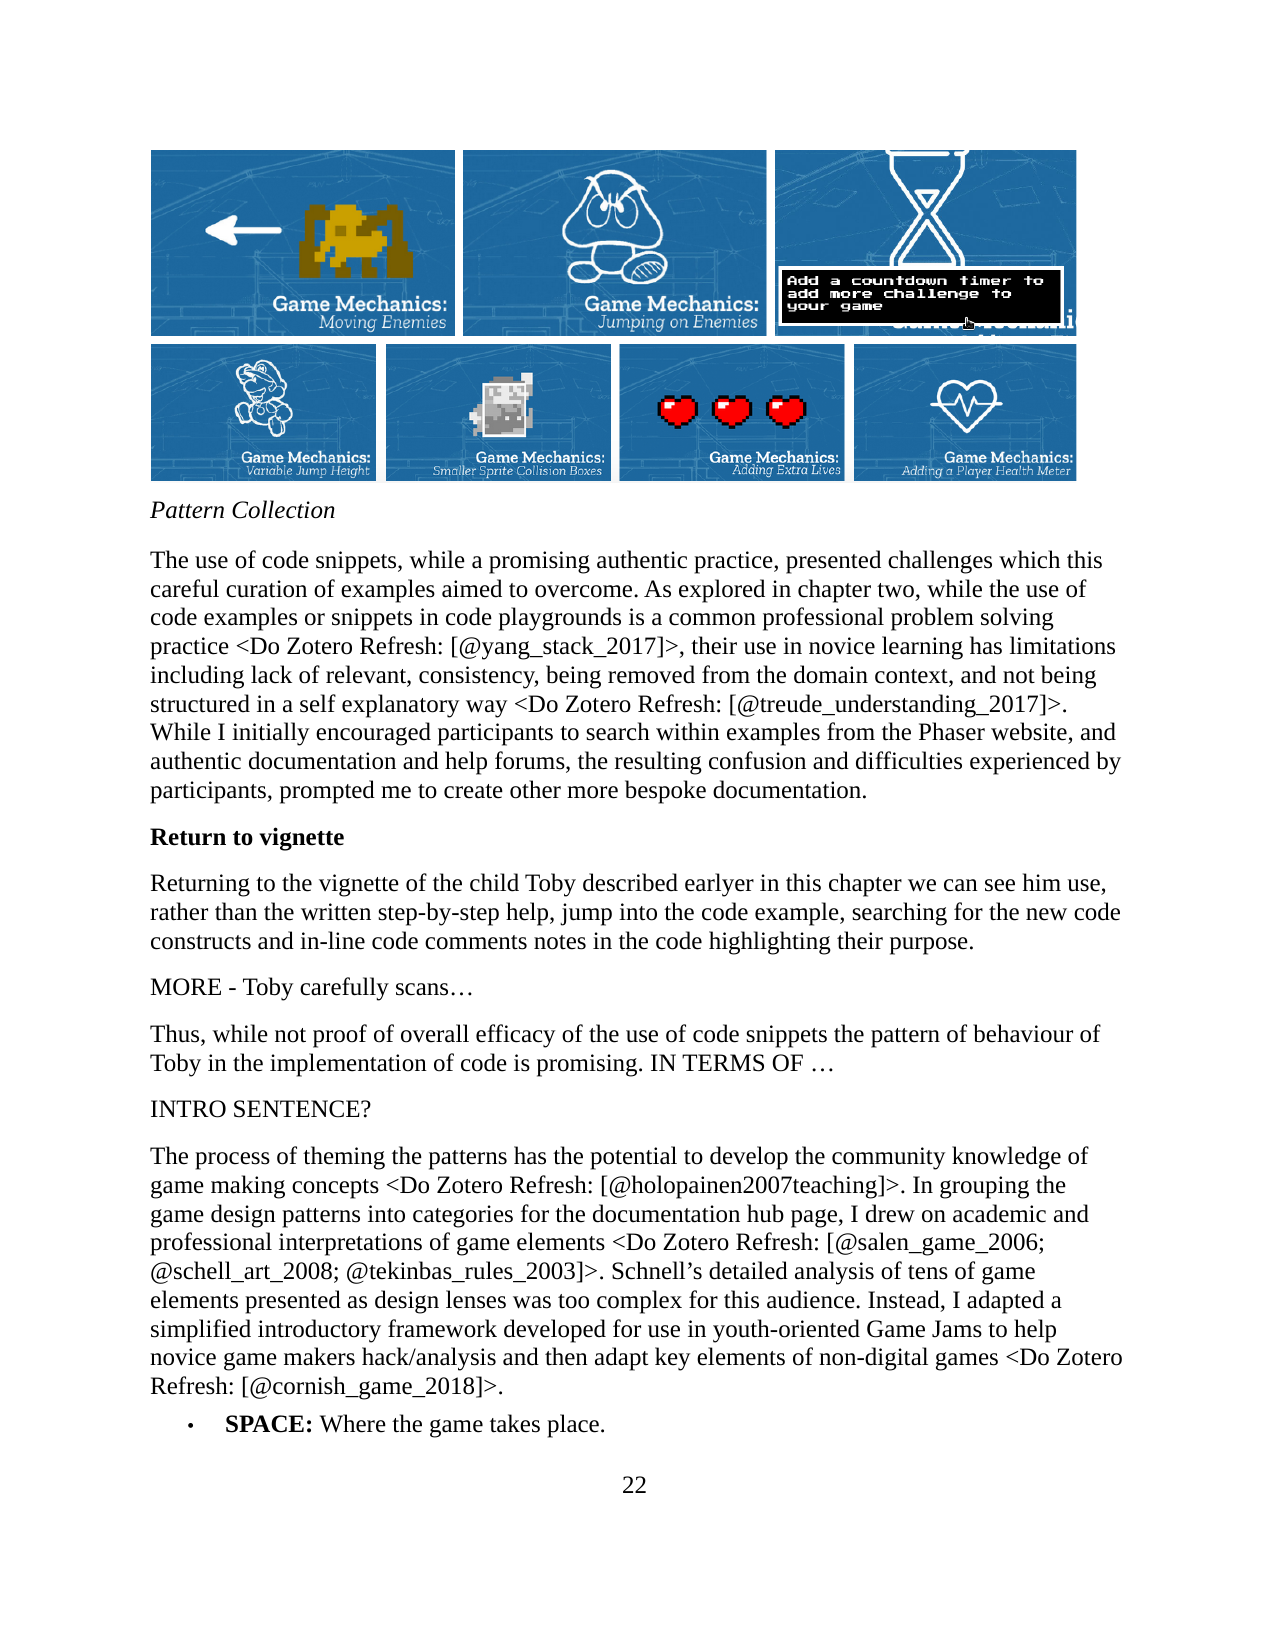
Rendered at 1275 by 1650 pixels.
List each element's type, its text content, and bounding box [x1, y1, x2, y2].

text MORE - Toby carefully scans… [150, 972, 1125, 1001]
text Return to vignette [150, 822, 1125, 850]
text Pattern Collection [150, 495, 1125, 523]
list SPACE: Where the game takes place. [187, 1409, 1125, 1438]
text The use of code snippets, while a promising authentic practice, presented challenges which this careful curation of examples aimed to overcome. As explored in chapter two, while the use of code examples or snippets in code playgrounds is a common professional problem solving practice <Do Zotero Refresh: [@yang_stack_2017]>, their use in novice learning has limitations including lack of relevant, consistency, being removed from the domain context, and not being structured in a self explanatory way <Do Zotero Refresh: [@treude_understanding_2017]>. While I initially encouraged participants to search within examples from the Phaser website, and authentic documentation and help forums, the resulting confusion and difficulties experienced by participants, prompted me to create other more bespoke documentation. [150, 545, 1125, 804]
text Thus, while not proof of overall efficacy of the use of code snippets the pattern of behaviour of Toby in the implementation of code is promising. IN TERMS OF … [150, 1019, 1125, 1077]
text INTRO SENTENCE? [150, 1094, 1125, 1123]
text Returning to the vignette of the child Toby described earlyer in this chapter we can see him use, rather than the written step-by-step help, jump into the code example, searching for the new code constructs and in-line code comments notes in the code highlighting their purpose. [150, 868, 1125, 954]
picture [150, 150, 1077, 483]
text The process of theming the patterns has the potential to develop the community knowledge of game making concepts <Do Zotero Refresh: [@holopainen2007teaching]>. In grouping the game design patterns into categories for the documentation hub page, I drew on academic and professional interpretations of game elements <Do Zotero Refresh: [@salen_game_2006; @schell_art_2008; @tekinbas_rules_2003]>. Schnell’s detailed analysis of tens of game elements presented as design lenses was too complex for this audience. Instead, I adapted a simplified introductory framework developed for use in youth-oriented Game Jams to help novice game makers hack/analysis and then adapt key elements of non-digital games <Do Zotero Refresh: [@cornish_game_2018]>. [150, 1141, 1125, 1400]
